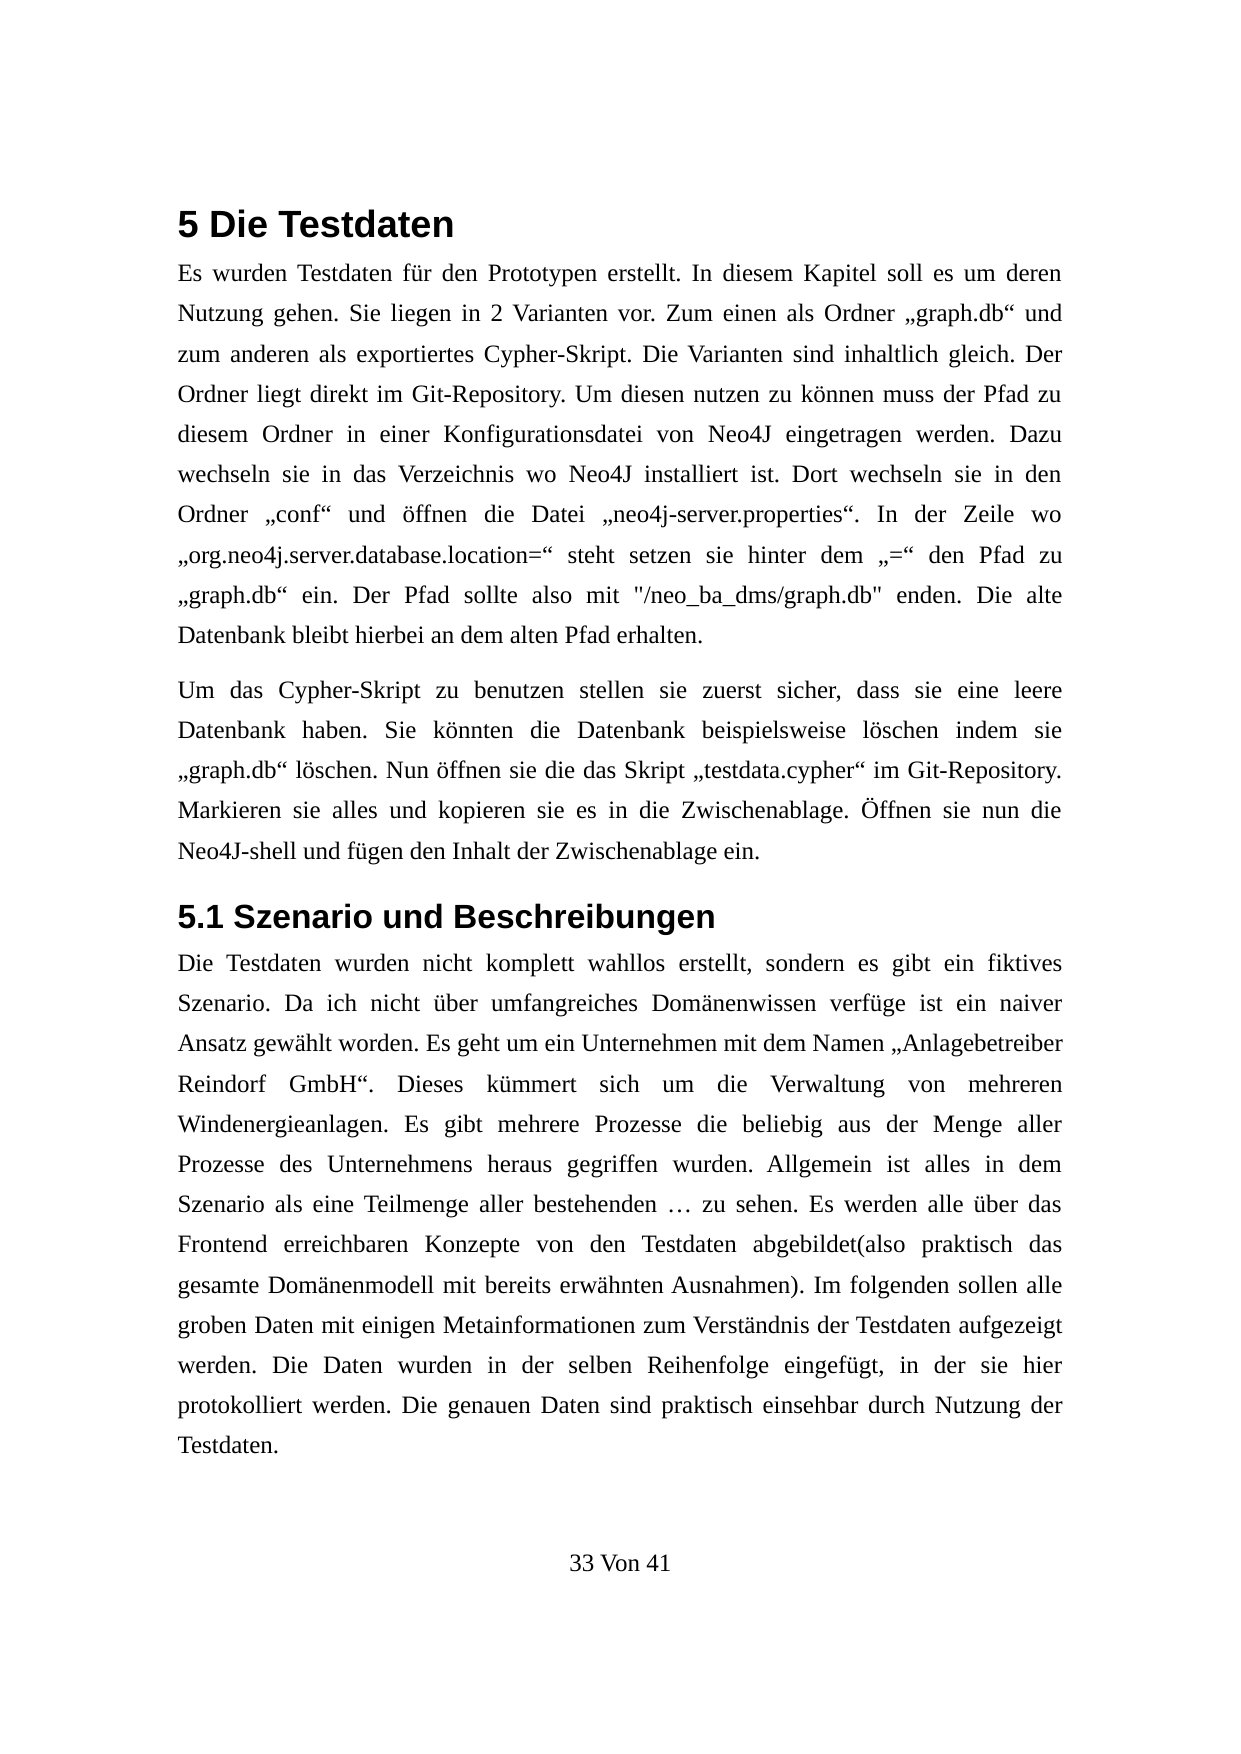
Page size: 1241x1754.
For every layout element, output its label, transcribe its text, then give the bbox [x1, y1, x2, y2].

text Um das Cypher-Skript zu benutzen stellen sie zuerst sicher, dass sie eine leere Datenbank haben. Sie könnten die Datenbank beispielsweise löschen indem sie „graph.db“ löschen. Nun öffnen sie die das Skript „testdata.cypher“ im Git-Repository. Markieren sie alles und kopieren sie es in die Zwischenablage. Öffnen sie nun die Neo4J-shell und fügen den Inhalt der Zwischenablage ein. [177, 675, 1063, 864]
subtitle 5.1 Szenario und Beschreibungen [177, 897, 1063, 936]
subtitle 5 Die Testdaten [177, 202, 1063, 246]
text Es wurden Testdaten für den Prototypen erstellt. In diesem Kapitel soll es um deren Nutzung gehen. Sie liegen in 2 Varianten vor. Zum einen als Ordner „graph.db“ und zum anderen als exportiertes Cypher-Skript. Die Varianten sind inhaltlich gleich. Der Ordner liegt direkt im Git-Repository. Um diesen nutzen zu können muss der Pfad zu diesem Ordner in einer Konfigurationsdatei von Neo4J eingetragen werden. Dazu wechseln sie in das Verzeichnis wo Neo4J installiert ist. Dort wechseln sie in den Ordner „conf“ und öffnen die Datei „neo4j-server.properties“. In der Zeile wo „org.neo4j.server.database.location=“ steht setzen sie hinter dem „=“ den Pfad zu „graph.db“ ein. Der Pfad sollte also mit "/neo_ba_dms/graph.db" enden. Die alte Datenbank bleibt hierbei an dem alten Pfad erhalten. [177, 258, 1063, 649]
text Die Testdaten wurden nicht komplett wahllos erstellt, sondern es gibt ein fiktives Szenario. Da ich nicht über umfangreiches Domänenwissen verfüge ist ein naiver Ansatz gewählt worden. Es geht um ein Unternehmen mit dem Namen „Anlagebetreiber Reindorf GmbH“. Dieses kümmert sich um die Verwaltung von mehreren Windenergieanlagen. Es gibt mehrere Prozesse die beliebig aus der Menge aller Prozesse des Unternehmens heraus gegriffen wurden. Allgemein ist alles in dem Szenario als eine Teilmenge aller bestehenden … zu sehen. Es werden alle über das Frontend erreichbaren Konzepte von den Testdaten abgebildet(also praktisch das gesamte Domänenmodell mit bereits erwähnten Ausnahmen). Im folgenden sollen alle groben Daten mit einigen Metainformationen zum Verständnis der Testdaten aufgezeigt werden. Die Daten wurden in der selben Reihenfolge eingefügt, in der sie hier protokolliert werden. Die genauen Daten sind praktisch einsehbar durch Nutzung der Testdaten. [177, 948, 1063, 1459]
